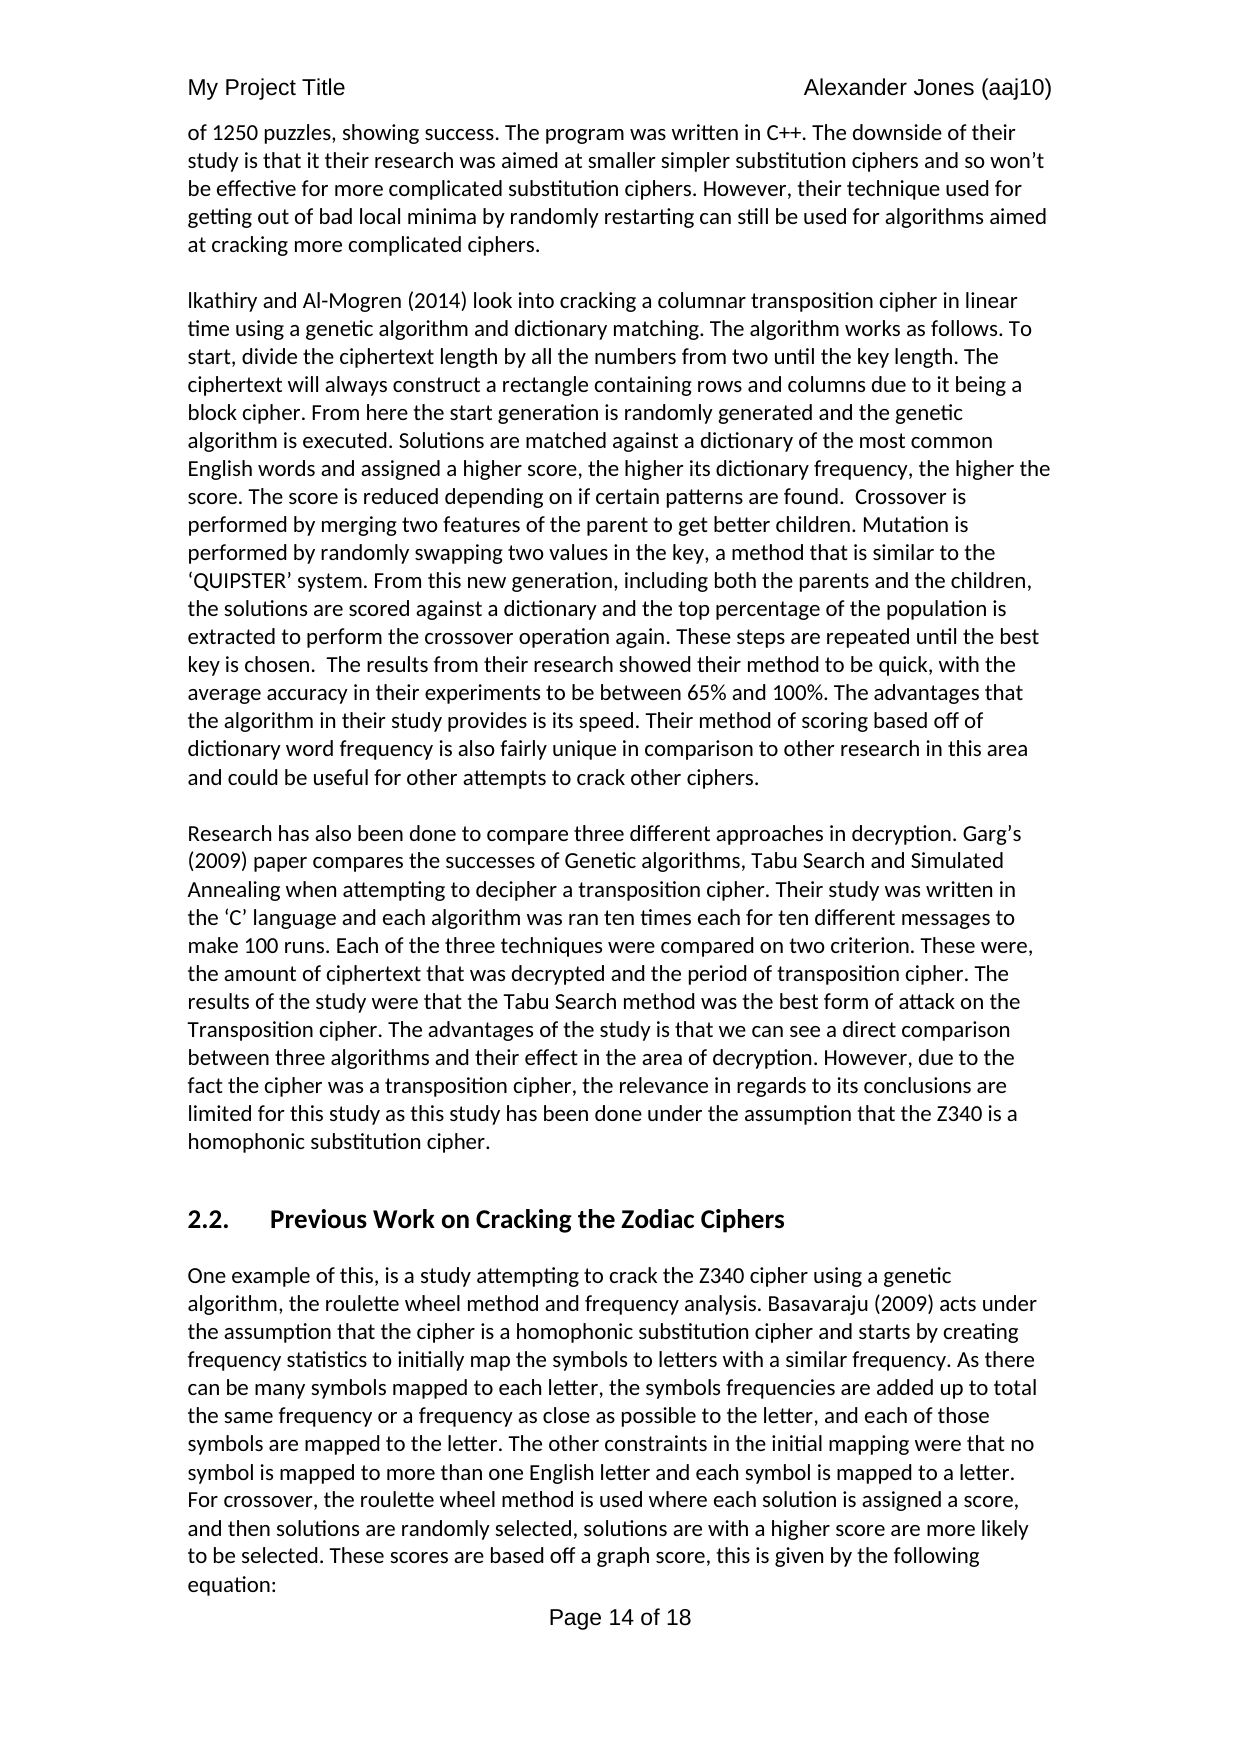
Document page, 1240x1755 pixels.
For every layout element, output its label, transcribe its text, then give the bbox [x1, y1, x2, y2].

text of 1250 puzzles, showing success. The program was written in C++. The downside of their study is that it their research was aimed at smaller simpler substitution ciphers and so won’t be effective for more complicated substitution ciphers. However, their technique used for getting out of bad local minima by randomly restarting can still be used for algorithms aimed at cracking more complicated ciphers. [187, 118, 1052, 258]
text lkathiry and Al-Mogren (2014) look into cracking a columnar transposition cipher in linear time using a genetic algorithm and dictionary matching. The algorithm works as follows. To start, divide the ciphertext length by all the numbers from two until the key length. The ciphertext will always construct a rectangle containing rows and columns due to it being a block cipher. From here the start generation is randomly generated and the genetic algorithm is executed. Solutions are matched against a dictionary of the most common English words and assigned a higher score, the higher its dictionary frequency, the higher the score. The score is reduced depending on if certain patterns are found. Crossover is performed by merging two features of the parent to get better children. Mutation is performed by randomly swapping two values in the key, a method that is similar to the ‘QUIPSTER’ system. From this new generation, including both the parents and the children, the solutions are scored against a dictionary and the top percentage of the population is extracted to perform the crossover operation again. These steps are repeated until the best key is chosen. The results from their research showed their method to be quick, with the average accuracy in their experiments to be between 65% and 100%. The advantages that the algorithm in their study provides is its speed. Their method of scoring based off of dictionary word frequency is also fairly unique in comparison to other research in this area and could be useful for other attempts to crack other ciphers. [187, 286, 1052, 791]
text One example of this, is a study attempting to crack the Z340 cipher using a genetic algorithm, the roulette wheel method and frequency analysis. Basavaraju (2009) acts under the assumption that the cipher is a homophonic substitution cipher and starts by creating frequency statistics to initially map the symbols to letters with a similar frequency. As there can be many symbols mapped to each letter, the symbols frequencies are added up to total the same frequency or a frequency as close as possible to the letter, and each of those symbols are mapped to the letter. The other constraints in the initial mapping were that no symbol is mapped to more than one English letter and each symbol is mapped to a letter. For crossover, the roulette wheel method is used where each solution is assigned a score, and then solutions are randomly selected, solutions are with a higher score are more likely to be selected. These scores are based off a graph score, this is given by the following equation: [187, 1261, 1052, 1598]
subtitle Previous Work on Cracking the Zodiac Ciphers [187, 1202, 1052, 1235]
text Research has also been done to compare three different approaches in decryption. Garg’s (2009) paper compares the successes of Genetic algorithms, Tabu Search and Simulated Annealing when attempting to decipher a transposition cipher. Their study was written in the ‘C’ language and each algorithm was ran ten times each for ten different messages to make 100 runs. Each of the three techniques were compared on two criterion. These were, the amount of ciphertext that was decrypted and the period of transposition cipher. The results of the study were that the Tabu Search method was the best form of attack on the Transposition cipher. The advantages of the study is that we can see a direct comparison between three algorithms and their effect in the area of decryption. However, due to the fact the cipher was a transposition cipher, the relevance in regards to its conclusions are limited for this study as this study has been done under the assumption that the Z340 is a homophonic substitution cipher. [187, 819, 1052, 1155]
